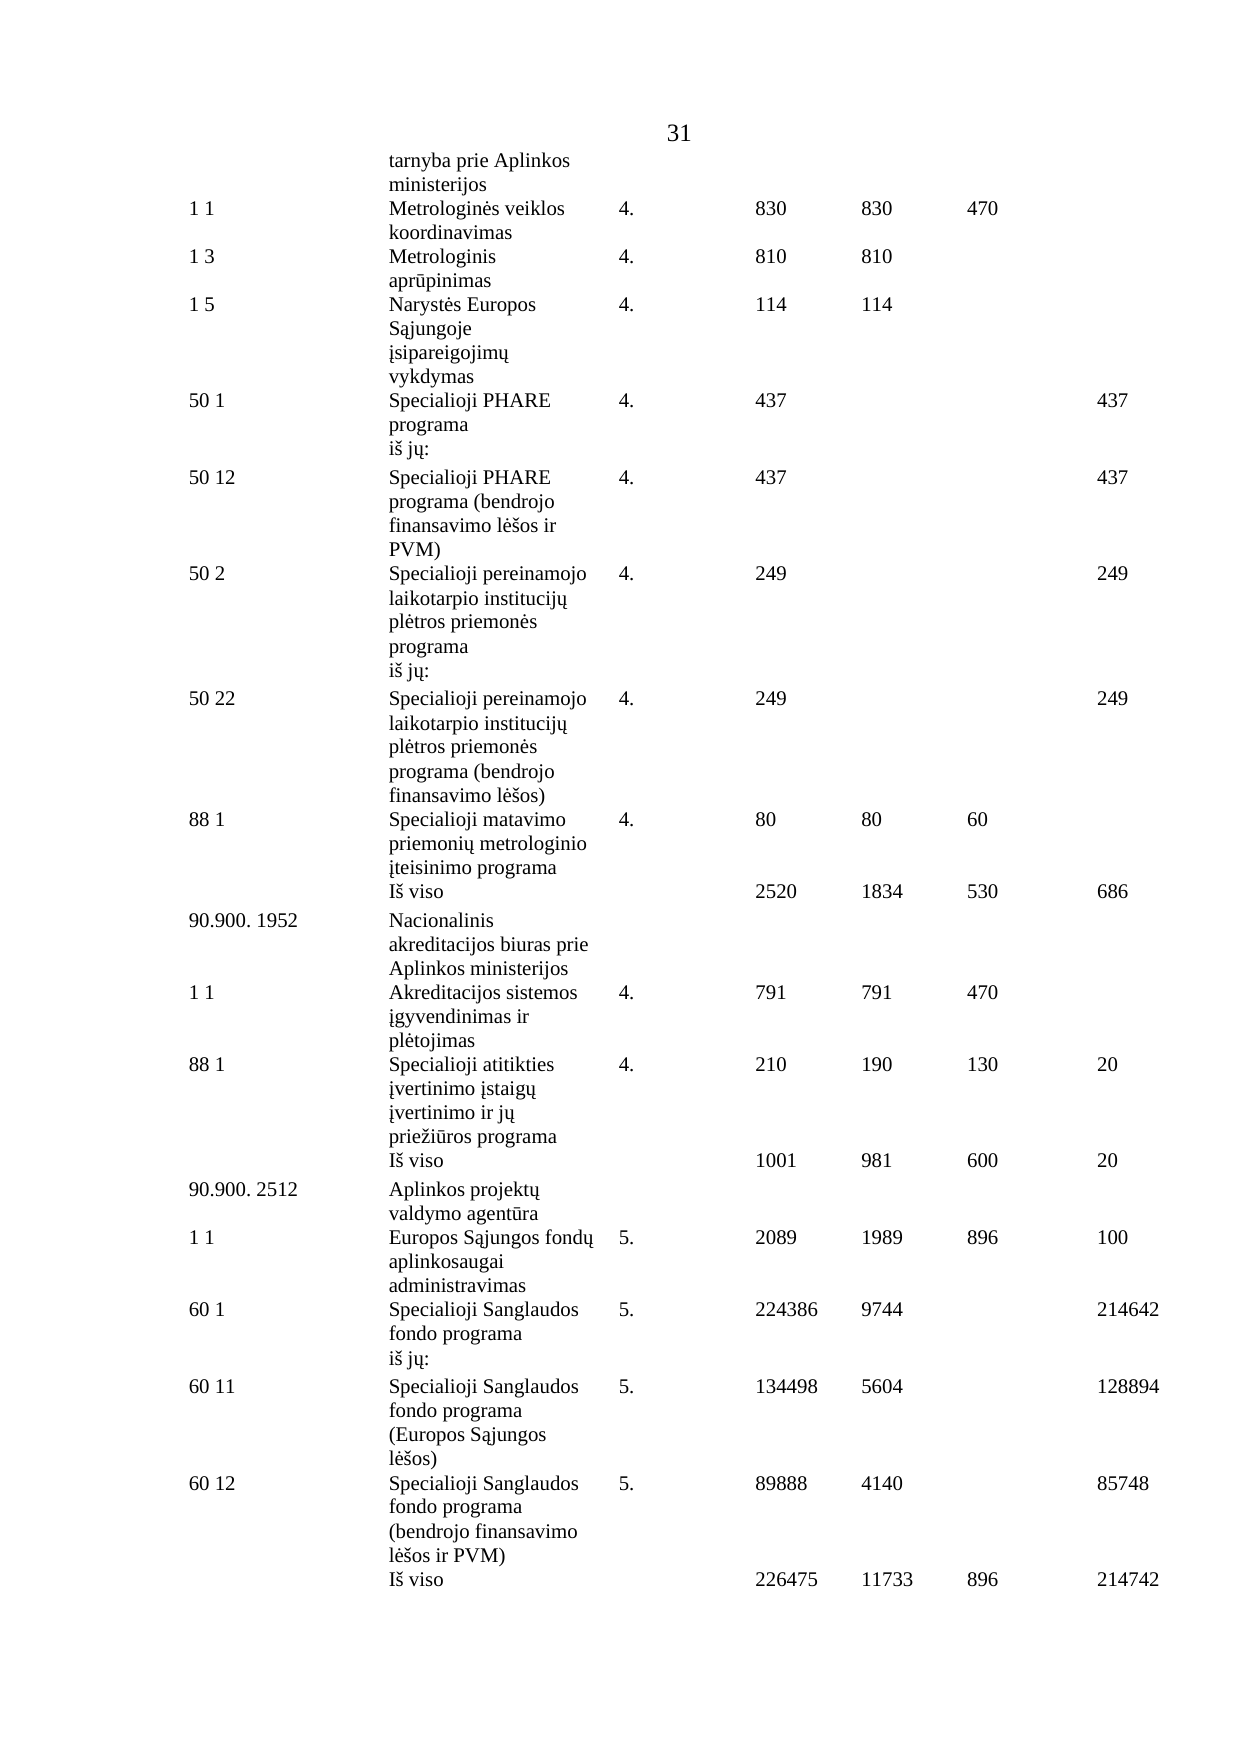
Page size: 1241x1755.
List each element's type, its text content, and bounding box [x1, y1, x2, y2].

table_cell 437 [1086, 465, 1181, 561]
table_cell 90.900. 2512 [177, 1177, 377, 1225]
table_cell [956, 388, 1086, 436]
table_cell [850, 908, 956, 980]
table_cell 89888 [744, 1470, 850, 1567]
table_cell [607, 148, 744, 196]
table_cell [956, 686, 1086, 807]
table_cell [607, 658, 744, 686]
table_cell Iš viso [377, 1148, 607, 1177]
table_cell Iš viso [377, 1567, 607, 1595]
table_cell 50 2 [177, 561, 377, 658]
table_cell 810 [850, 244, 956, 292]
table_cell 128894 [1086, 1374, 1181, 1470]
table_cell 9744 [850, 1297, 956, 1345]
table_cell 1 1 [177, 1225, 377, 1297]
table_cell 50 1 [177, 388, 377, 436]
table_cell 249 [1086, 561, 1181, 658]
table_cell 1989 [850, 1225, 956, 1297]
table_cell Europos Sąjungos fondų aplinkosaugai administravimas [377, 1225, 607, 1297]
table_cell 90.900. 1952 [177, 908, 377, 980]
table_cell [850, 388, 956, 436]
table_cell 60 1 [177, 1297, 377, 1345]
table_cell 5604 [850, 1374, 956, 1470]
table_cell 686 [1086, 879, 1181, 908]
table_cell 830 [850, 196, 956, 244]
table_cell [607, 1177, 744, 1225]
table_cell 85748 [1086, 1470, 1181, 1567]
table_cell [850, 436, 956, 465]
table_cell 2089 [744, 1225, 850, 1297]
table_cell [177, 1345, 377, 1374]
table_cell [956, 1177, 1086, 1225]
table_cell 50 22 [177, 686, 377, 807]
table_cell Akreditacijos sistemos įgyvendinimas ir plėtojimas [377, 980, 607, 1052]
table_cell Aplinkos projektų valdymo agentūra [377, 1177, 607, 1225]
table_cell [744, 436, 850, 465]
table_cell 4140 [850, 1470, 956, 1567]
table_cell Specialioji PHARE programa (bendrojo finansavimo lėšos ir PVM) [377, 465, 607, 561]
table_cell 437 [744, 465, 850, 561]
table_cell Specialioji Sanglaudos fondo programa (bendrojo finansavimo lėšos ir PVM) [377, 1470, 607, 1567]
table_cell 210 [744, 1052, 850, 1148]
table_cell 791 [850, 980, 956, 1052]
table_cell 60 11 [177, 1374, 377, 1470]
table_cell Metrologinės veiklos koordinavimas [377, 196, 607, 244]
table_cell 249 [744, 686, 850, 807]
table_cell 437 [1086, 388, 1181, 436]
table_cell 60 [956, 807, 1086, 879]
table_cell 20 [1086, 1148, 1181, 1177]
table_cell 810 [744, 244, 850, 292]
table_cell iš jų: [377, 436, 607, 465]
table_cell [956, 908, 1086, 980]
table_cell [1086, 196, 1181, 244]
table_cell 80 [850, 807, 956, 879]
table_cell 470 [956, 196, 1086, 244]
table_cell [956, 1297, 1086, 1345]
table_cell [1086, 980, 1181, 1052]
table_cell 4. [607, 292, 744, 388]
table_cell 5. [607, 1225, 744, 1297]
table_cell [607, 908, 744, 980]
table_cell 224386 [744, 1297, 850, 1345]
table_cell 4. [607, 980, 744, 1052]
table_cell [850, 465, 956, 561]
table_cell 5. [607, 1374, 744, 1470]
table_cell [956, 465, 1086, 561]
table_cell 830 [744, 196, 850, 244]
table_cell [744, 908, 850, 980]
table_cell tarnyba prie Aplinkos ministerijos [377, 148, 607, 196]
table_cell [956, 1374, 1086, 1470]
table_cell 100 [1086, 1225, 1181, 1297]
table_cell [607, 1567, 744, 1595]
table_cell 2520 [744, 879, 850, 908]
table_cell 88 1 [177, 807, 377, 879]
table_cell 791 [744, 980, 850, 1052]
table_cell [607, 1148, 744, 1177]
table_cell Metrologinis aprūpinimas [377, 244, 607, 292]
table_cell 249 [744, 561, 850, 658]
table_cell Specialioji pereinamojo laikotarpio institucijų plėtros priemonės programa (bendrojo finansavimo lėšos) [377, 686, 607, 807]
table_cell 114 [744, 292, 850, 388]
table_cell 50 12 [177, 465, 377, 561]
table_cell Specialioji Sanglaudos fondo programa (Europos Sąjungos lėšos) [377, 1374, 607, 1470]
table_cell [177, 1148, 377, 1177]
table_cell 88 1 [177, 1052, 377, 1148]
table_cell [744, 1177, 850, 1225]
table_cell 20 [1086, 1052, 1181, 1148]
table_cell Specialioji Sanglaudos fondo programa [377, 1297, 607, 1345]
table_cell [1086, 148, 1181, 196]
table_cell 1 5 [177, 292, 377, 388]
table_cell 1 3 [177, 244, 377, 292]
table_cell [744, 1345, 850, 1374]
table_cell 437 [744, 388, 850, 436]
table_cell [744, 148, 850, 196]
table_cell 4. [607, 807, 744, 879]
table_cell 1 1 [177, 196, 377, 244]
table_cell [956, 244, 1086, 292]
table_cell 11733 [850, 1567, 956, 1595]
table_cell [1086, 244, 1181, 292]
table_cell Specialioji pereinamojo laikotarpio institucijų plėtros priemonės programa [377, 561, 607, 658]
table_cell [177, 879, 377, 908]
table_cell Specialioji matavimo priemonių metrologinio įteisinimo programa [377, 807, 607, 879]
table_cell 1 1 [177, 980, 377, 1052]
table_cell 5. [607, 1297, 744, 1345]
table_cell 249 [1086, 686, 1181, 807]
table_cell Nacionalinis akreditacijos biuras prie Aplinkos ministerijos [377, 908, 607, 980]
table_cell [177, 436, 377, 465]
table_cell [1086, 807, 1181, 879]
table_cell [850, 658, 956, 686]
table_cell [1086, 1177, 1181, 1225]
table_cell [1086, 908, 1181, 980]
table_cell Narystės Europos Sąjungoje įsipareigojimų vykdymas [377, 292, 607, 388]
table_cell 530 [956, 879, 1086, 908]
table_cell [956, 292, 1086, 388]
table_cell [1086, 1345, 1181, 1374]
table_cell 1001 [744, 1148, 850, 1177]
table_cell [1086, 658, 1181, 686]
table_cell [956, 658, 1086, 686]
table_cell [177, 148, 377, 196]
table_cell [850, 561, 956, 658]
table_cell [744, 658, 850, 686]
table_cell 4. [607, 388, 744, 436]
table_cell 226475 [744, 1567, 850, 1595]
table_cell Specialioji atitikties įvertinimo įstaigų įvertinimo ir jų priežiūros programa [377, 1052, 607, 1148]
table_cell 4. [607, 686, 744, 807]
table_cell [607, 879, 744, 908]
table_cell 470 [956, 980, 1086, 1052]
table_cell 4. [607, 1052, 744, 1148]
table_cell [956, 1345, 1086, 1374]
table_cell [850, 148, 956, 196]
table_cell 600 [956, 1148, 1086, 1177]
table_cell 4. [607, 561, 744, 658]
table_cell 214742 [1086, 1567, 1181, 1595]
table_cell [850, 1345, 956, 1374]
table_cell [850, 1177, 956, 1225]
table_cell 214642 [1086, 1297, 1181, 1345]
table_cell 4. [607, 244, 744, 292]
table_cell 896 [956, 1567, 1086, 1595]
table_cell 896 [956, 1225, 1086, 1297]
table_cell Iš viso [377, 879, 607, 908]
table_cell 130 [956, 1052, 1086, 1148]
table_cell 981 [850, 1148, 956, 1177]
table_cell [1086, 292, 1181, 388]
table_cell [177, 658, 377, 686]
table_cell [177, 1567, 377, 1595]
table_cell Specialioji PHARE programa [377, 388, 607, 436]
table_cell [850, 686, 956, 807]
table_cell [956, 436, 1086, 465]
table_cell 80 [744, 807, 850, 879]
table_cell 4. [607, 196, 744, 244]
table_cell 134498 [744, 1374, 850, 1470]
table_cell [1086, 436, 1181, 465]
table_cell 1834 [850, 879, 956, 908]
table_cell 5. [607, 1470, 744, 1567]
table_cell [956, 1470, 1086, 1567]
table_cell 4. [607, 465, 744, 561]
table_cell [607, 436, 744, 465]
table_cell iš jų: [377, 1345, 607, 1374]
table_cell [607, 1345, 744, 1374]
table_cell [956, 561, 1086, 658]
table_cell 190 [850, 1052, 956, 1148]
table_cell iš jų: [377, 658, 607, 686]
table_cell 114 [850, 292, 956, 388]
table_cell [956, 148, 1086, 196]
table_cell 60 12 [177, 1470, 377, 1567]
